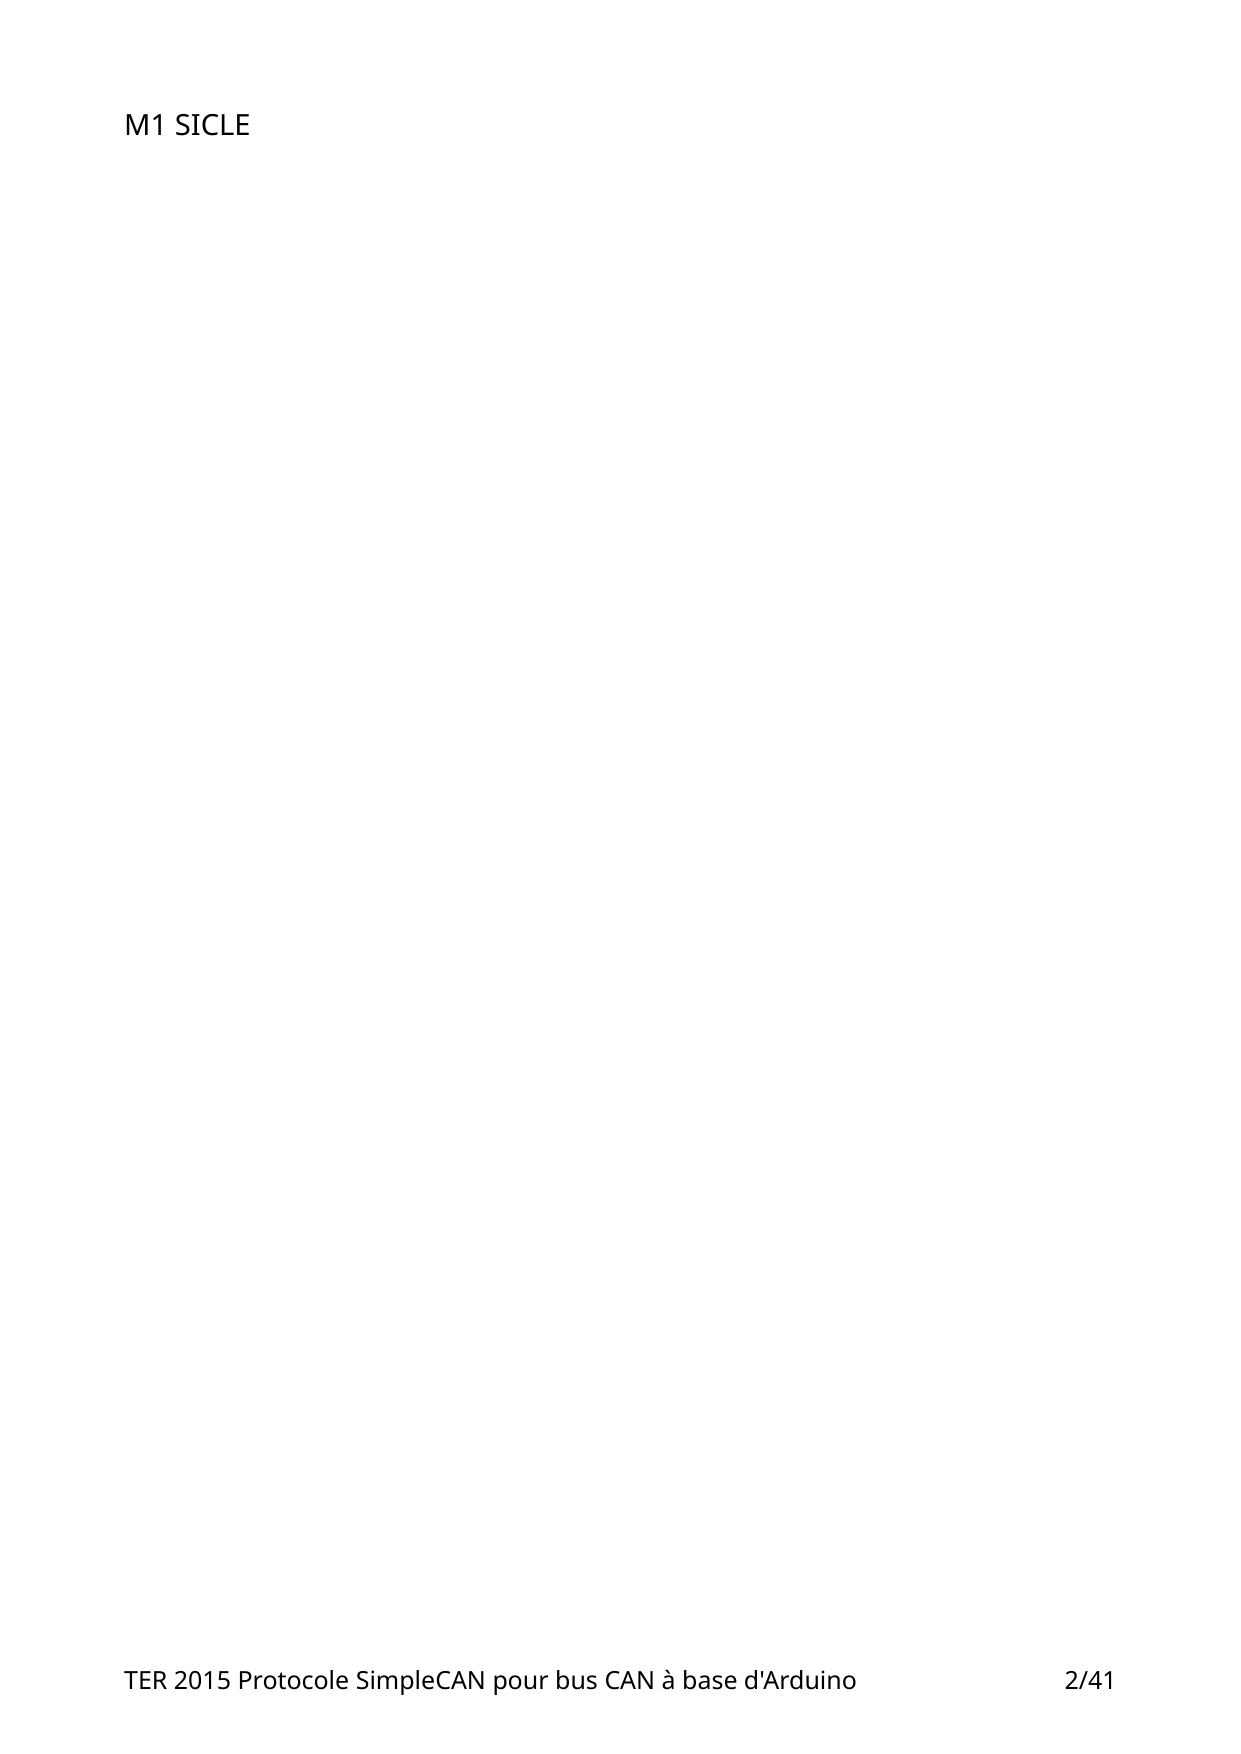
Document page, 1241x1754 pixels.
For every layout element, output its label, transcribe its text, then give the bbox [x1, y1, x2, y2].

table_header M1 SICLE [118, 98, 620, 162]
table_header [620, 98, 1122, 162]
